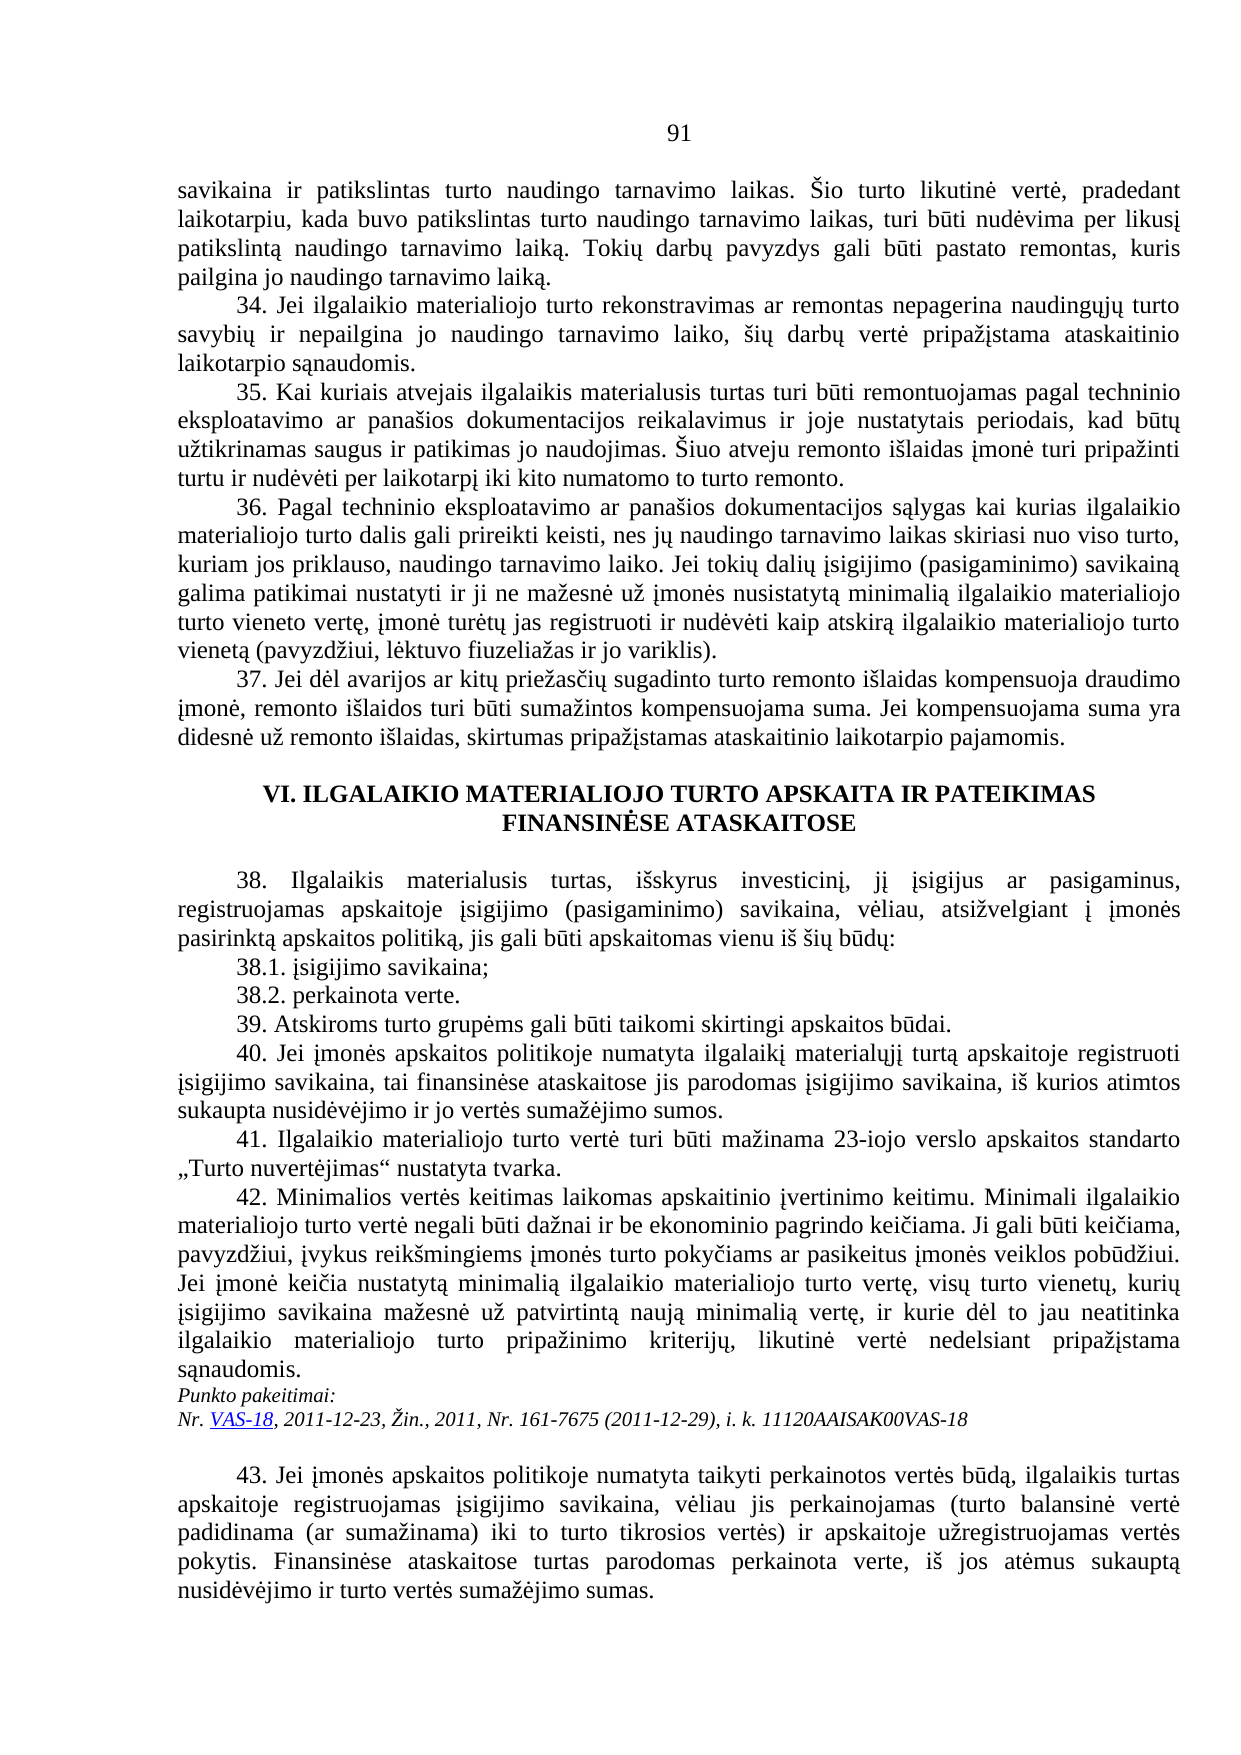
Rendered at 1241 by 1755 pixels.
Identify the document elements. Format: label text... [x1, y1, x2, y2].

text 41. Ilgalaikio materialiojo turto vertė turi būti mažinama 23-iojo verslo apskaitos standarto „Turto nuvertėjimas“ nustatyta tvarka. [177, 1124, 1181, 1182]
text 38.2. perkainota verte. [177, 981, 1181, 1009]
text Nr. VAS-18, 2011-12-23, Žin., 2011, Nr. 161-7675 (2011-12-29), i. k. 11120AAISAK00VAS-18 [177, 1407, 1181, 1431]
text VI. ILGALAIKIO MATERIALIOJO TURTO APSKAITA IR PATEIKIMAS FINANSINĖSE ATASKAITOSE [177, 779, 1181, 837]
text 39. Atskiroms turto grupėms gali būti taikomi skirtingi apskaitos būdai. [177, 1009, 1181, 1038]
text 38.1. įsigijimo savikaina; [177, 952, 1181, 981]
text 35. Kai kuriais atvejais ilgalaikis materialusis turtas turi būti remontuojamas pagal techninio eksploatavimo ar panašios dokumentacijos reikalavimus ir joje nustatytais periodais, kad būtų užtikrinamas saugus ir patikimas jo naudojimas. Šiuo atveju remonto išlaidas įmonė turi pripažinti turtu ir nudėvėti per laikotarpį iki kito numatomo to turto remonto. [177, 377, 1181, 492]
text Punkto pakeitimai: [177, 1383, 1181, 1407]
text savikaina ir patikslintas turto naudingo tarnavimo laikas. Šio turto likutinė vertė, pradedant laikotarpiu, kada buvo patikslintas turto naudingo tarnavimo laikas, turi būti nudėvima per likusį patikslintą naudingo tarnavimo laiką. Tokių darbų pavyzdys gali būti pastato remontas, kuris pailgina jo naudingo tarnavimo laiką. [177, 176, 1181, 291]
text 37. Jei dėl avarijos ar kitų priežasčių sugadinto turto remonto išlaidas kompensuoja draudimo įmonė, remonto išlaidos turi būti sumažintos kompensuojama suma. Jei kompensuojama suma yra didesnė už remonto išlaidas, skirtumas pripažįstamas ataskaitinio laikotarpio pajamomis. [177, 664, 1181, 751]
text 38. Ilgalaikis materialusis turtas, išskyrus investicinį, jį įsigijus ar pasigaminus, registruojamas apskaitoje įsigijimo (pasigaminimo) savikaina, vėliau, atsižvelgiant į įmonės pasirinktą apskaitos politiką, jis gali būti apskaitomas vienu iš šių būdų: [177, 866, 1181, 952]
text 36. Pagal techninio eksploatavimo ar panašios dokumentacijos sąlygas kai kurias ilgalaikio materialiojo turto dalis gali prireikti keisti, nes jų naudingo tarnavimo laikas skiriasi nuo viso turto, kuriam jos priklauso, naudingo tarnavimo laiko. Jei tokių dalių įsigijimo (pasigaminimo) savikainą galima patikimai nustatyti ir ji ne mažesnė už įmonės nusistatytą minimalią ilgalaikio materialiojo turto vieneto vertę, įmonė turėtų jas registruoti ir nudėvėti kaip atskirą ilgalaikio materialiojo turto vienetą (pavyzdžiui, lėktuvo fiuzeliažas ir jo variklis). [177, 492, 1181, 664]
text 42. Minimalios vertės keitimas laikomas apskaitinio įvertinimo keitimu. Minimali ilgalaikio materialiojo turto vertė negali būti dažnai ir be ekonominio pagrindo keičiama. Ji gali būti keičiama, pavyzdžiui, įvykus reikšmingiems įmonės turto pokyčiams ar pasikeitus įmonės veiklos pobūdžiui. Jei įmonė keičia nustatytą minimalią ilgalaikio materialiojo turto vertę, visų turto vienetų, kurių įsigijimo savikaina mažesnė už patvirtintą naują minimalią vertę, ir kurie dėl to jau neatitinka ilgalaikio materialiojo turto pripažinimo kriterijų, likutinė vertė nedelsiant pripažįstama sąnaudomis. [177, 1182, 1181, 1383]
text 34. Jei ilgalaikio materialiojo turto rekonstravimas ar remontas nepagerina naudingųjų turto savybių ir nepailgina jo naudingo tarnavimo laiko, šių darbų vertė pripažįstama ataskaitinio laikotarpio sąnaudomis. [177, 291, 1181, 377]
text 40. Jei įmonės apskaitos politikoje numatyta ilgalaikį materialųjį turtą apskaitoje registruoti įsigijimo savikaina, tai finansinėse ataskaitose jis parodomas įsigijimo savikaina, iš kurios atimtos sukaupta nusidėvėjimo ir jo vertės sumažėjimo sumos. [177, 1038, 1181, 1124]
text 43. Jei įmonės apskaitos politikoje numatyta taikyti perkainotos vertės būdą, ilgalaikis turtas apskaitoje registruojamas įsigijimo savikaina, vėliau jis perkainojamas (turto balansinė vertė padidinama (ar sumažinama) iki to turto tikrosios vertės) ir apskaitoje užregistruojamas vertės pokytis. Finansinėse ataskaitose turtas parodomas perkainota verte, iš jos atėmus sukauptą nusidėvėjimo ir turto vertės sumažėjimo sumas. [177, 1460, 1181, 1604]
